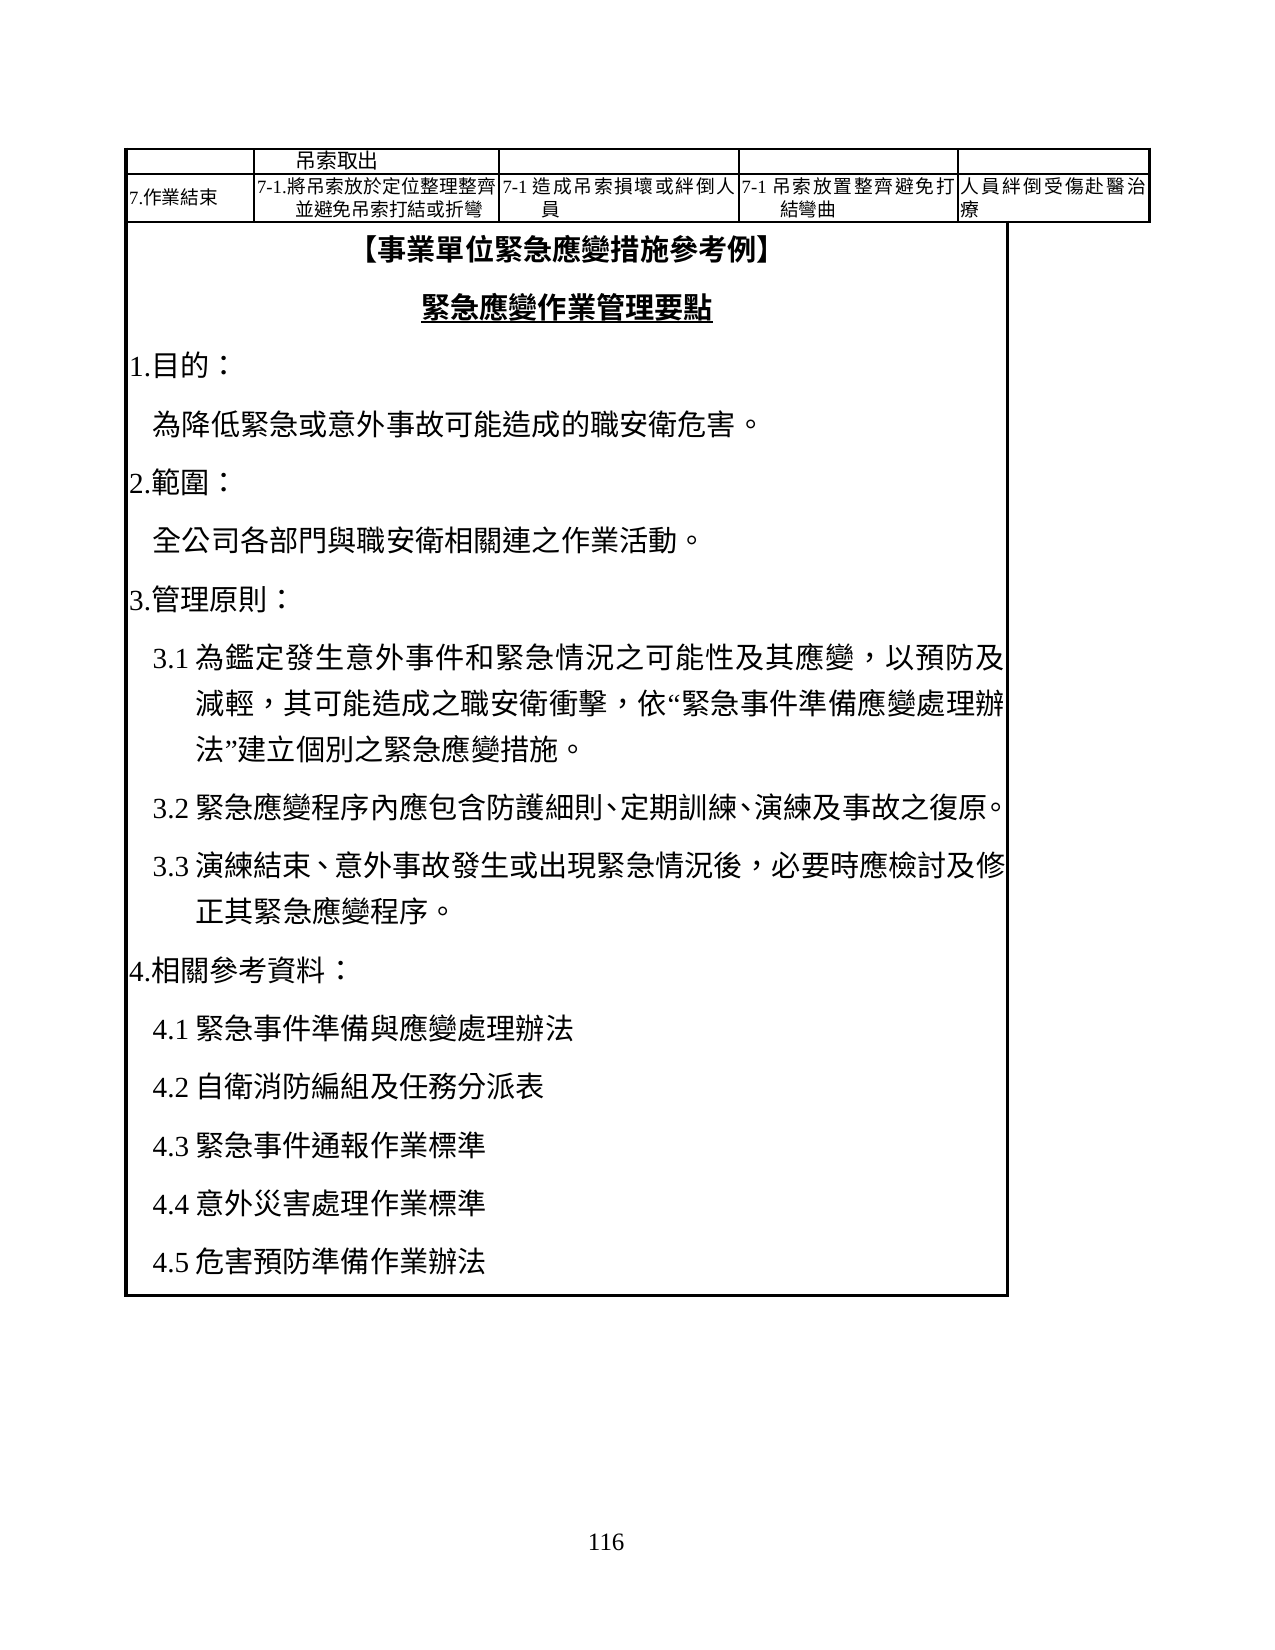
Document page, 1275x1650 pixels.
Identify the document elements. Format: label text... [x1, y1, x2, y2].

table_cell [740, 150, 957, 173]
table_cell [500, 150, 738, 173]
table_cell [128, 150, 253, 173]
table_cell 7.作業結束 [128, 175, 253, 221]
table_cell 【事業單位緊急應變措施參考例】 [128, 223, 1006, 281]
table_cell 人員絆倒受傷赴醫治療 [959, 175, 1148, 221]
table_cell 緊急應變作業管理要點 1.目的： 為降低緊急或意外事故可能造成的職安衛危害。 2.範圍： 全公司各部門與職安衛相關連之作業活動。 3.管理原則： 3.1為鑑定發生意外事件和緊急情況之可能性及其應變，以預防及減輕，其可能造成之職安衛衝擊，依“緊急事件準備應變處理辦法”建立個別之緊急應變措施。 3.2緊急應變程序內應包含防護細則、定期訓練、演練及事故之復原。 3.3演練結束、意外事故發生或出現緊急情況後，必要時應檢討及修正其緊急應變程序。 4.相關參考資料： 4.1緊急事件準備與應變處理辦法 4.2自衛消防編組及任務分派表 4.3緊急事件通報作業標準 4.4意外災害處理作業標準 4.5危害預防準備作業辦法 [128, 281, 1006, 1293]
table_cell [1009, 281, 1149, 1293]
table_cell 7-1吊索放置整齊避免打結彎曲 [740, 175, 957, 221]
table_cell [959, 150, 1148, 173]
table_cell 7-1造成吊索損壞或絆倒人員 [500, 175, 738, 221]
table_cell 吊索取出 [255, 150, 498, 173]
table_cell 7-1.將吊索放於定位整理整齊並避免吊索打結或折彎 [255, 175, 498, 221]
table_cell [1009, 223, 1149, 281]
